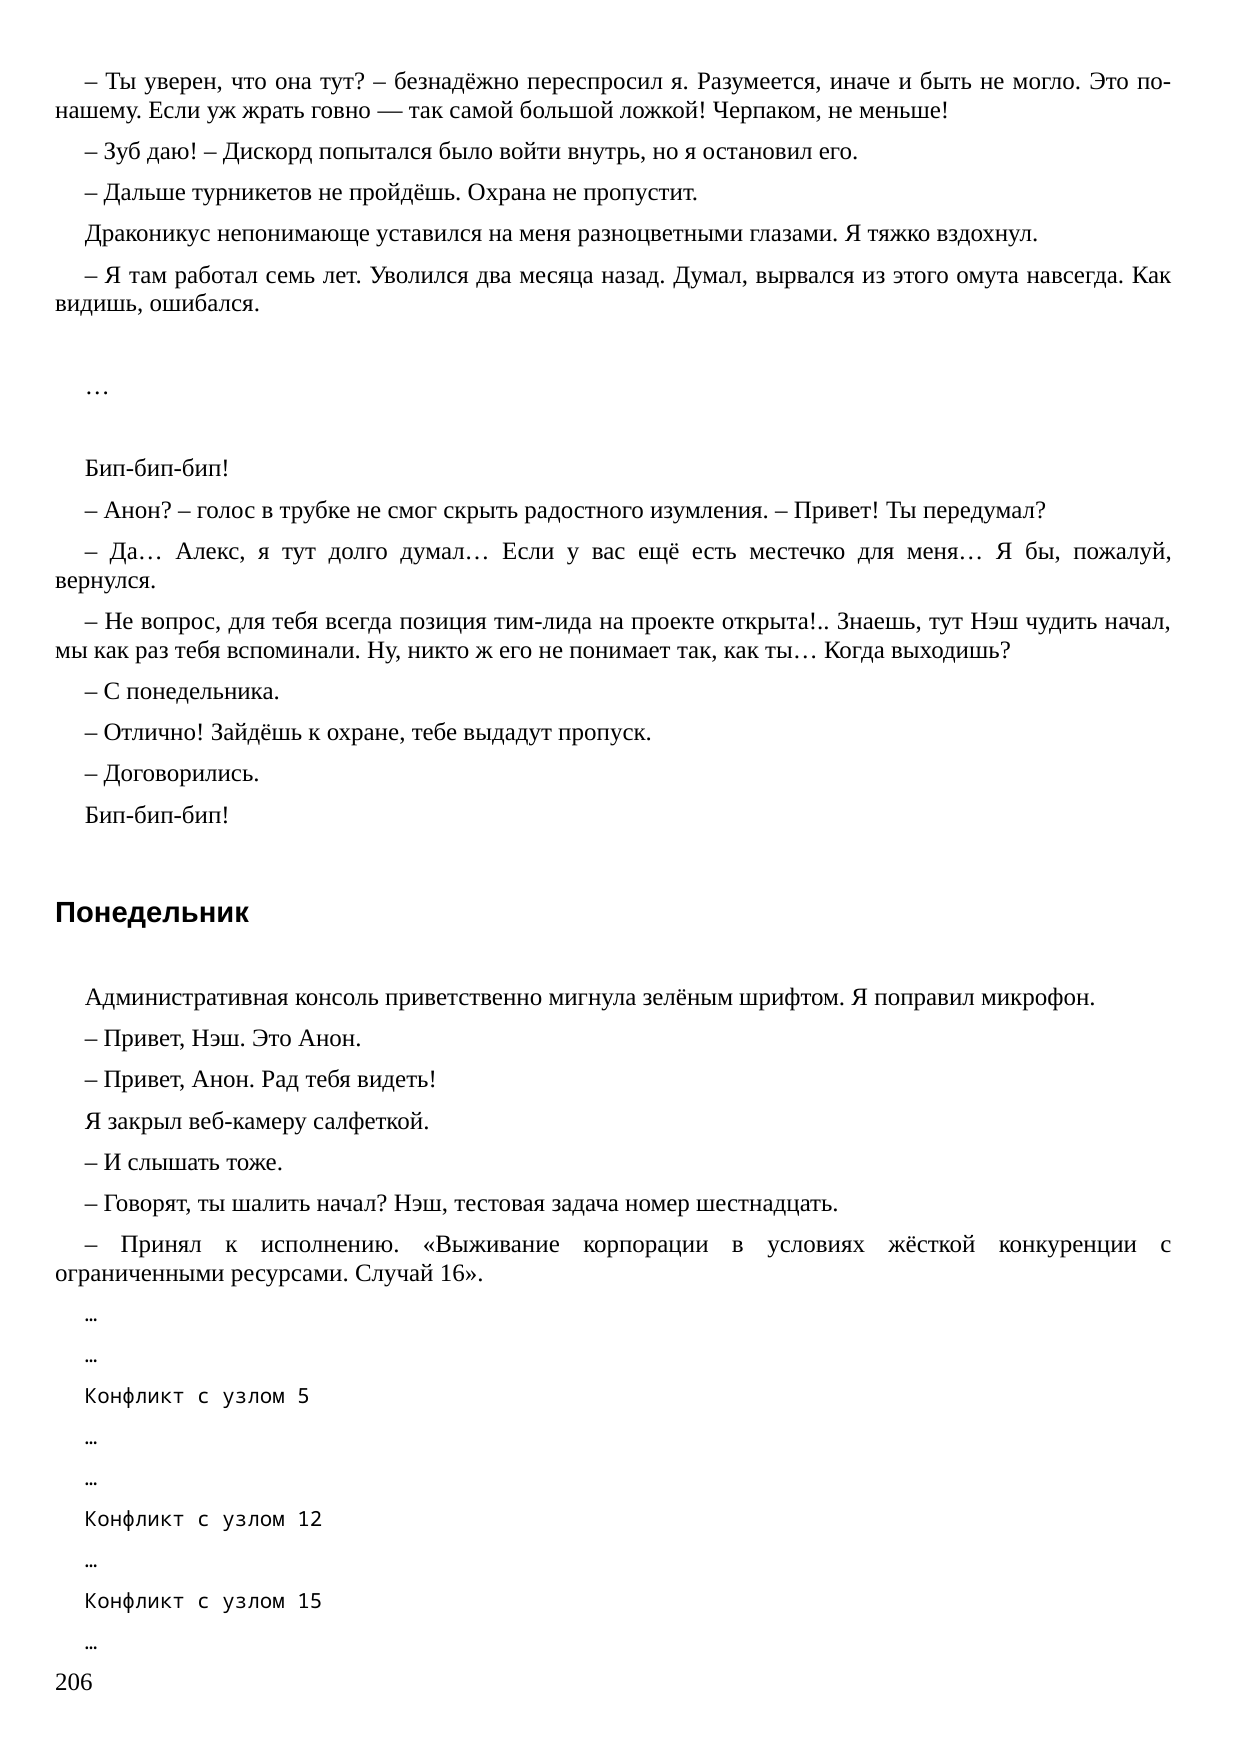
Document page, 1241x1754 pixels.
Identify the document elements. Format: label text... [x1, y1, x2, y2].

text – Я там работал семь лет. Уволился два месяца назад. Думал, вырвался из этого омута навсегда. Как видишь, ошибался. [55, 260, 1173, 317]
text – Говорят, ты шалить начал? Нэш, тестовая задача номер шестнадцать. [55, 1188, 1173, 1217]
text Бип-бип-бип! [55, 800, 1173, 828]
text Административная консоль приветственно мигнула зелёным шрифтом. Я поправил микрофон. [55, 982, 1173, 1011]
text … [55, 371, 1173, 400]
text Драконикус непонимающе уставился на меня разноцветными глазами. Я тяжко вздохнул. [55, 218, 1173, 247]
text – Не вопрос, для тебя всегда позиция тим-лида на проекте открыта!.. Знаешь, тут Нэш чудить начал, мы как раз тебя вспоминали. Ну, никто ж его не понимает так, как ты… Когда выходишь? [55, 606, 1173, 663]
text – Привет, Анон. Рад тебя видеть! [55, 1064, 1173, 1093]
text … [55, 1463, 1173, 1492]
text – Ты уверен, что она тут? – безнадёжно переспросил я. Разумеется, иначе и быть не могло. Это по-нашему. Если уж жрать говно — так самой большой ложкой! Черпаком, не меньше! [55, 66, 1173, 123]
text … [55, 1341, 1173, 1369]
text – Договорились. [55, 758, 1173, 787]
text … [55, 1545, 1173, 1574]
text Конфликт с узлом 12 [55, 1504, 1173, 1533]
text – С понедельника. [55, 676, 1173, 705]
text – Дальше турникетов не пройдёшь. Охрана не пропустит. [55, 177, 1173, 206]
text – И слышать тоже. [55, 1147, 1173, 1176]
text … [55, 1627, 1173, 1656]
text – Да… Алекс, я тут долго думал… Если у вас ещё есть местечко для меня… Я бы, пожалуй, вернулся. [55, 536, 1173, 593]
text – Привет, Нэш. Это Анон. [55, 1023, 1173, 1052]
text – Принял к исполнению. «Выживание корпорации в условиях жёсткой конкуренции с ограниченными ресурсами. Случай 16». [55, 1229, 1173, 1287]
text Бип-бип-бип! [55, 453, 1173, 482]
text – Зуб даю! – Дискорд попытался было войти внутрь, но я остановил его. [55, 136, 1173, 165]
text … [55, 1299, 1173, 1328]
text – Отлично! Зайдёшь к охране, тебе выдадут пропуск. [55, 717, 1173, 746]
subtitle Понедельник [55, 895, 1173, 928]
text Я закрыл веб-камеру салфеткой. [55, 1106, 1173, 1134]
text Конфликт с узлом 5 [55, 1381, 1173, 1410]
text Конфликт с узлом 15 [55, 1586, 1173, 1614]
text … [55, 1422, 1173, 1451]
text – Анон? – голос в трубке не смог скрыть радостного изумления. – Привет! Ты передумал? [55, 495, 1173, 523]
